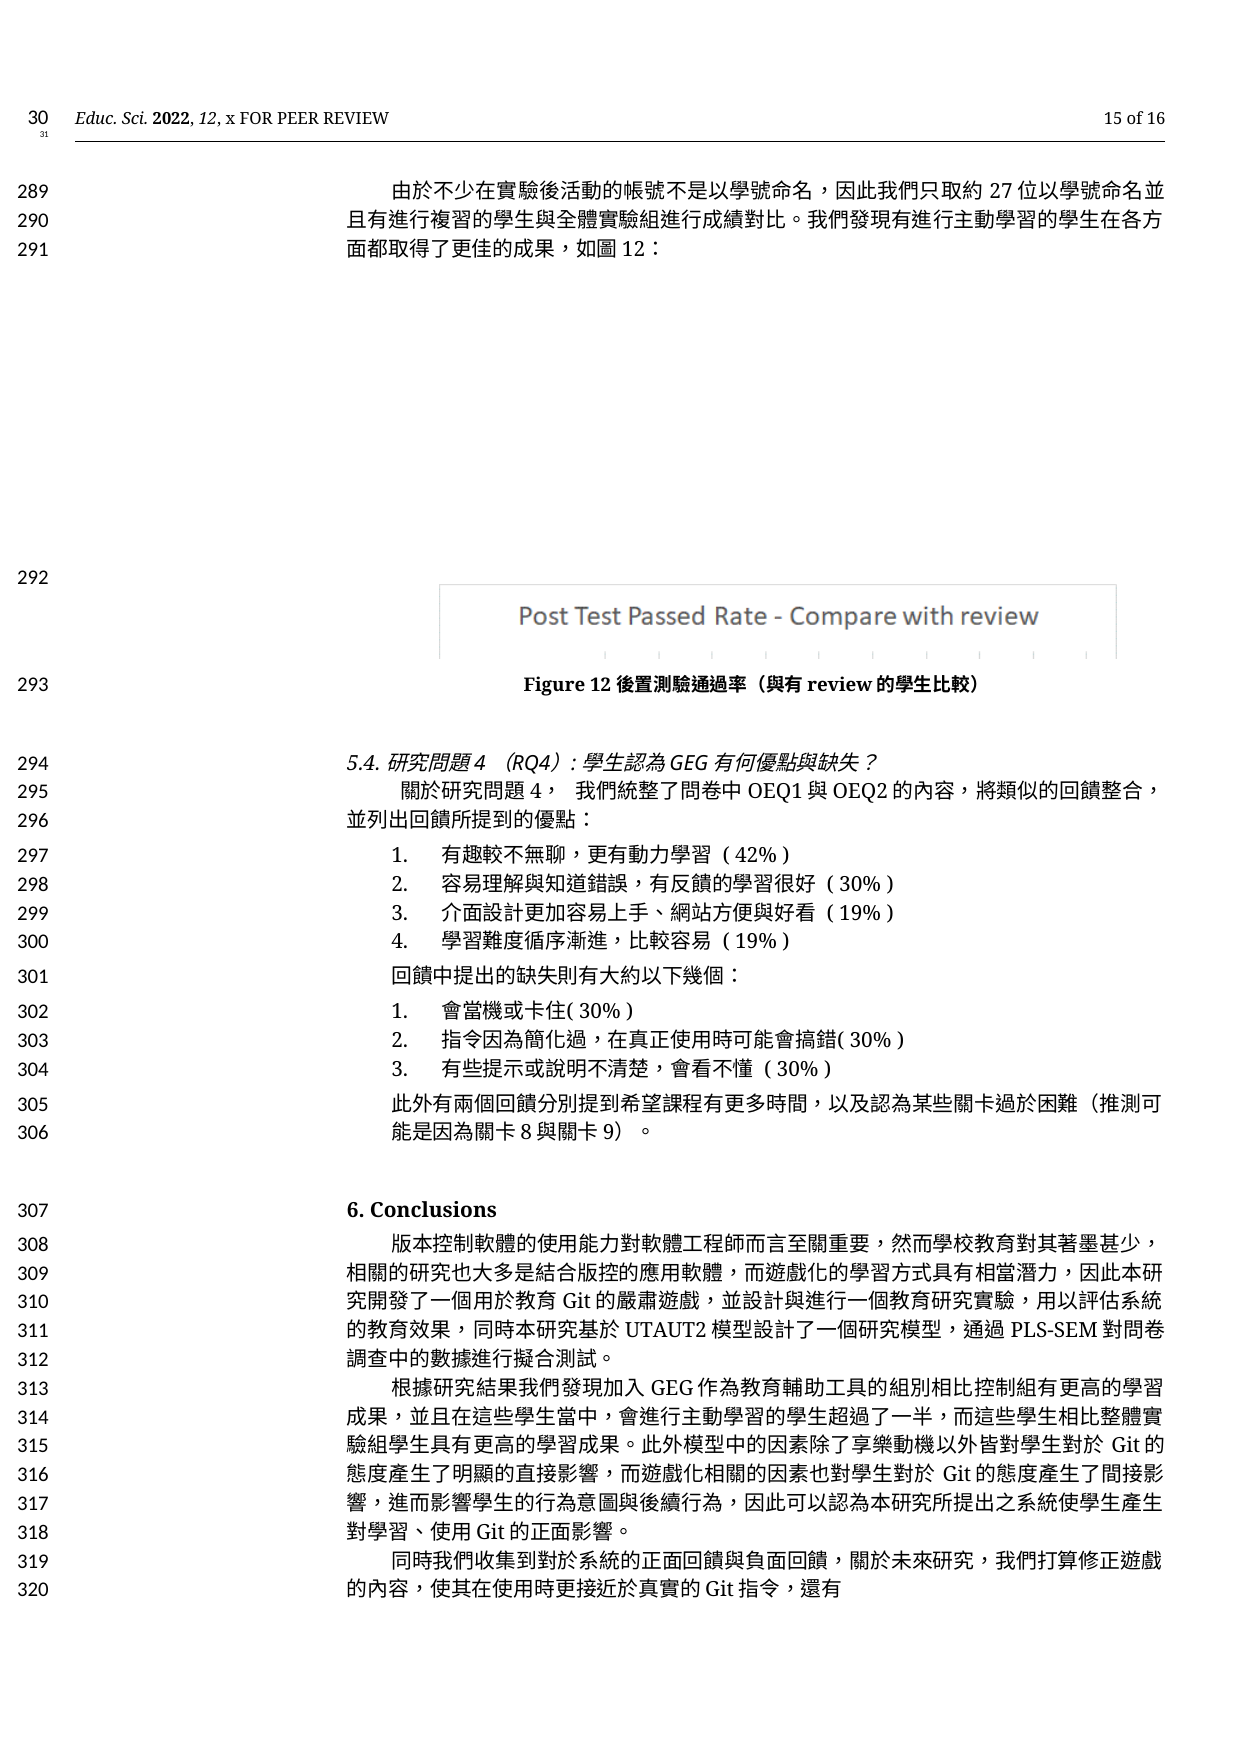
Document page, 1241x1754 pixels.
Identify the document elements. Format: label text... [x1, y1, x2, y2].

list 指令因為簡化過，在真正使用時可能會搞錯( 30% ) [391, 1024, 1165, 1053]
text 由於不少在實驗後活動的帳號不是以學號命名，因此我們只取約27位以學號命名並且有進行複習的學生與全體實驗組進行成績對比。我們發現有進行主動學習的學生在各方面都取得了更佳的成果，如圖12： [347, 176, 1165, 262]
text 此外有兩個回饋分別提到希望課程有更多時間，以及認為某些關卡過於困難（推測可能是因為關卡8與關卡9）。 [391, 1088, 1165, 1146]
list 會當機或卡住( 30% ) [391, 996, 1165, 1024]
list 有些提示或說明不清楚，會看不懂 ( 30% ) [391, 1053, 1165, 1082]
list 容易理解與知道錯誤，有反饋的學習很好 ( 30% ) [391, 868, 1165, 897]
text 同時我們收集到對於系統的正面回饋與負面回饋，關於未來研究，我們打算修正遊戲的內容，使其在使用時更接近於真實的Git指令，還有 [347, 1546, 1165, 1603]
subtitle 6. Conclusions [347, 1196, 1165, 1223]
text 關於研究問題4， 我們統整了問卷中OEQ1與OEQ2的內容，將類似的回饋整合，並列出回饋所提到的優點： [347, 776, 1165, 833]
text Figure 12 後置測驗通過率（與有review的學生比較） [347, 671, 1165, 697]
subtitle 5.4. 研究問題 4 （RQ4）: 學生認為GEG有何優點與缺失？ [347, 747, 1165, 776]
list 有趣較不無聊，更有動力學習 ( 42% ) [391, 839, 1165, 868]
text 版本控制軟體的使用能力對軟體工程師而言至關重要，然而學校教育對其著墨甚少，相關的研究也大多是結合版控的應用軟體，而遊戲化的學習方式具有相當潛力，因此本研究開發了一個用於教育Git的嚴肅遊戲，並設計與進行一個教育研究實驗，用以評估系統的教育效果，同時本研究基於UTAUT2模型設計了一個研究模型，通過PLS-SEM對問卷調查中的數據進行擬合測試。 [347, 1229, 1165, 1373]
text 根據研究結果我們發現加入GEG作為教育輔助工具的組別相比控制組有更高的學習成果，並且在這些學生當中，會進行主動學習的學生超過了一半，而這些學生相比整體實驗組學生具有更高的學習成果。此外模型中的因素除了享樂動機以外皆對學生對於Git的態度產生了明顯的直接影響，而遊戲化相關的因素也對學生對於Git的態度產生了間接影響，進而影響學生的行為意圖與後續行為，因此可以認為本研究所提出之系統使學生產生對學習、使用Git的正面影響。 [347, 1373, 1165, 1546]
list 介面設計更加容易上手、網站方便與好看 ( 19% ) [391, 897, 1165, 926]
text 回饋中提出的缺失則有大約以下幾個： [347, 961, 1165, 989]
list 學習難度循序漸進，比較容易 ( 19% ) [391, 926, 1165, 954]
